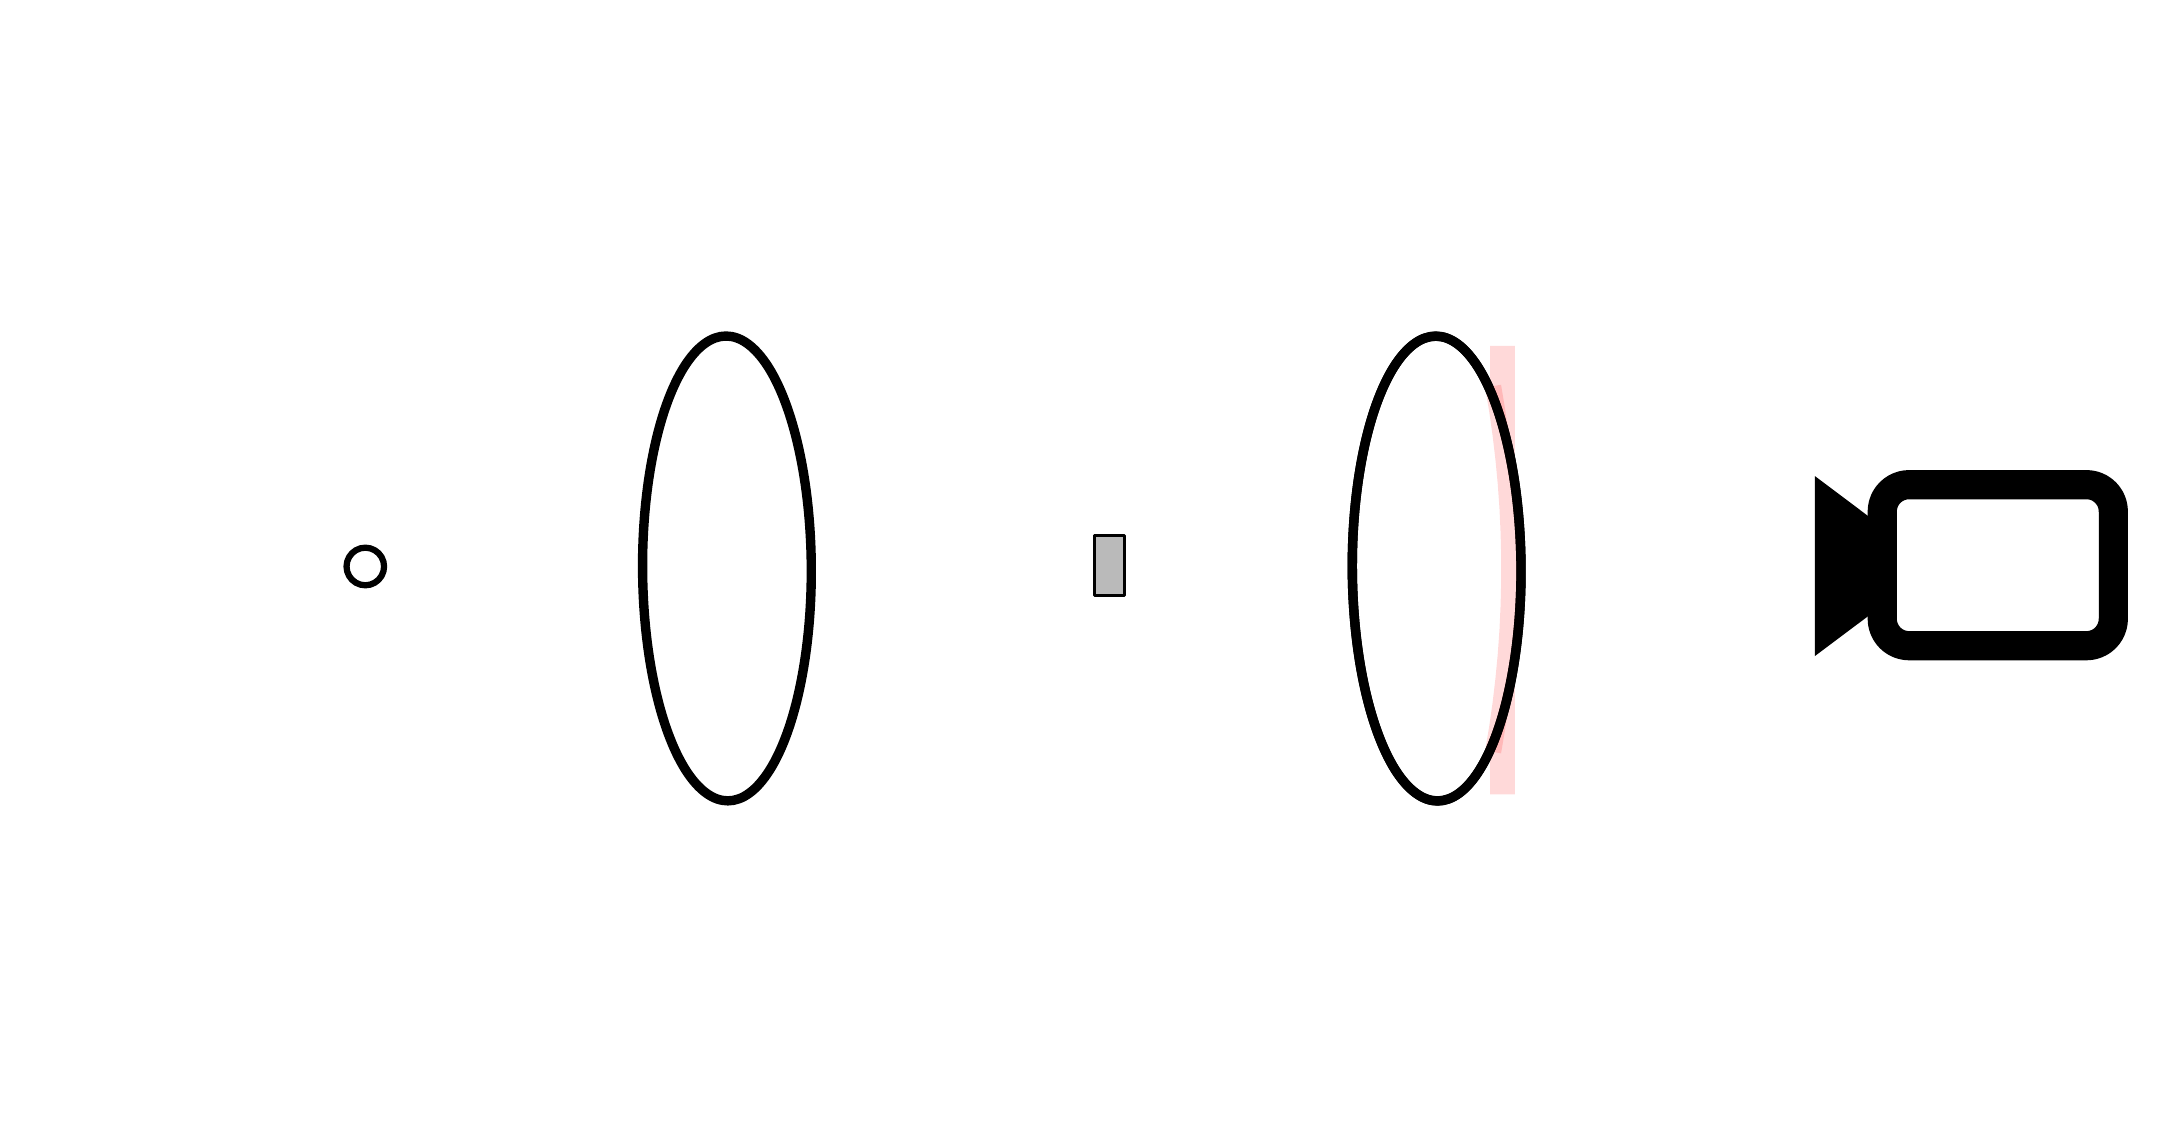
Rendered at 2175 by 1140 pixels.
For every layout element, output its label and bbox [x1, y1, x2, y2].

text_box [1495, 724, 1506, 754]
text_box [1494, 384, 1507, 420]
text_box [1882, 484, 2114, 646]
text_box [1357, 341, 1516, 796]
text_box [642, 336, 812, 801]
text_box [1814, 476, 1875, 657]
text_box [1094, 535, 1125, 596]
